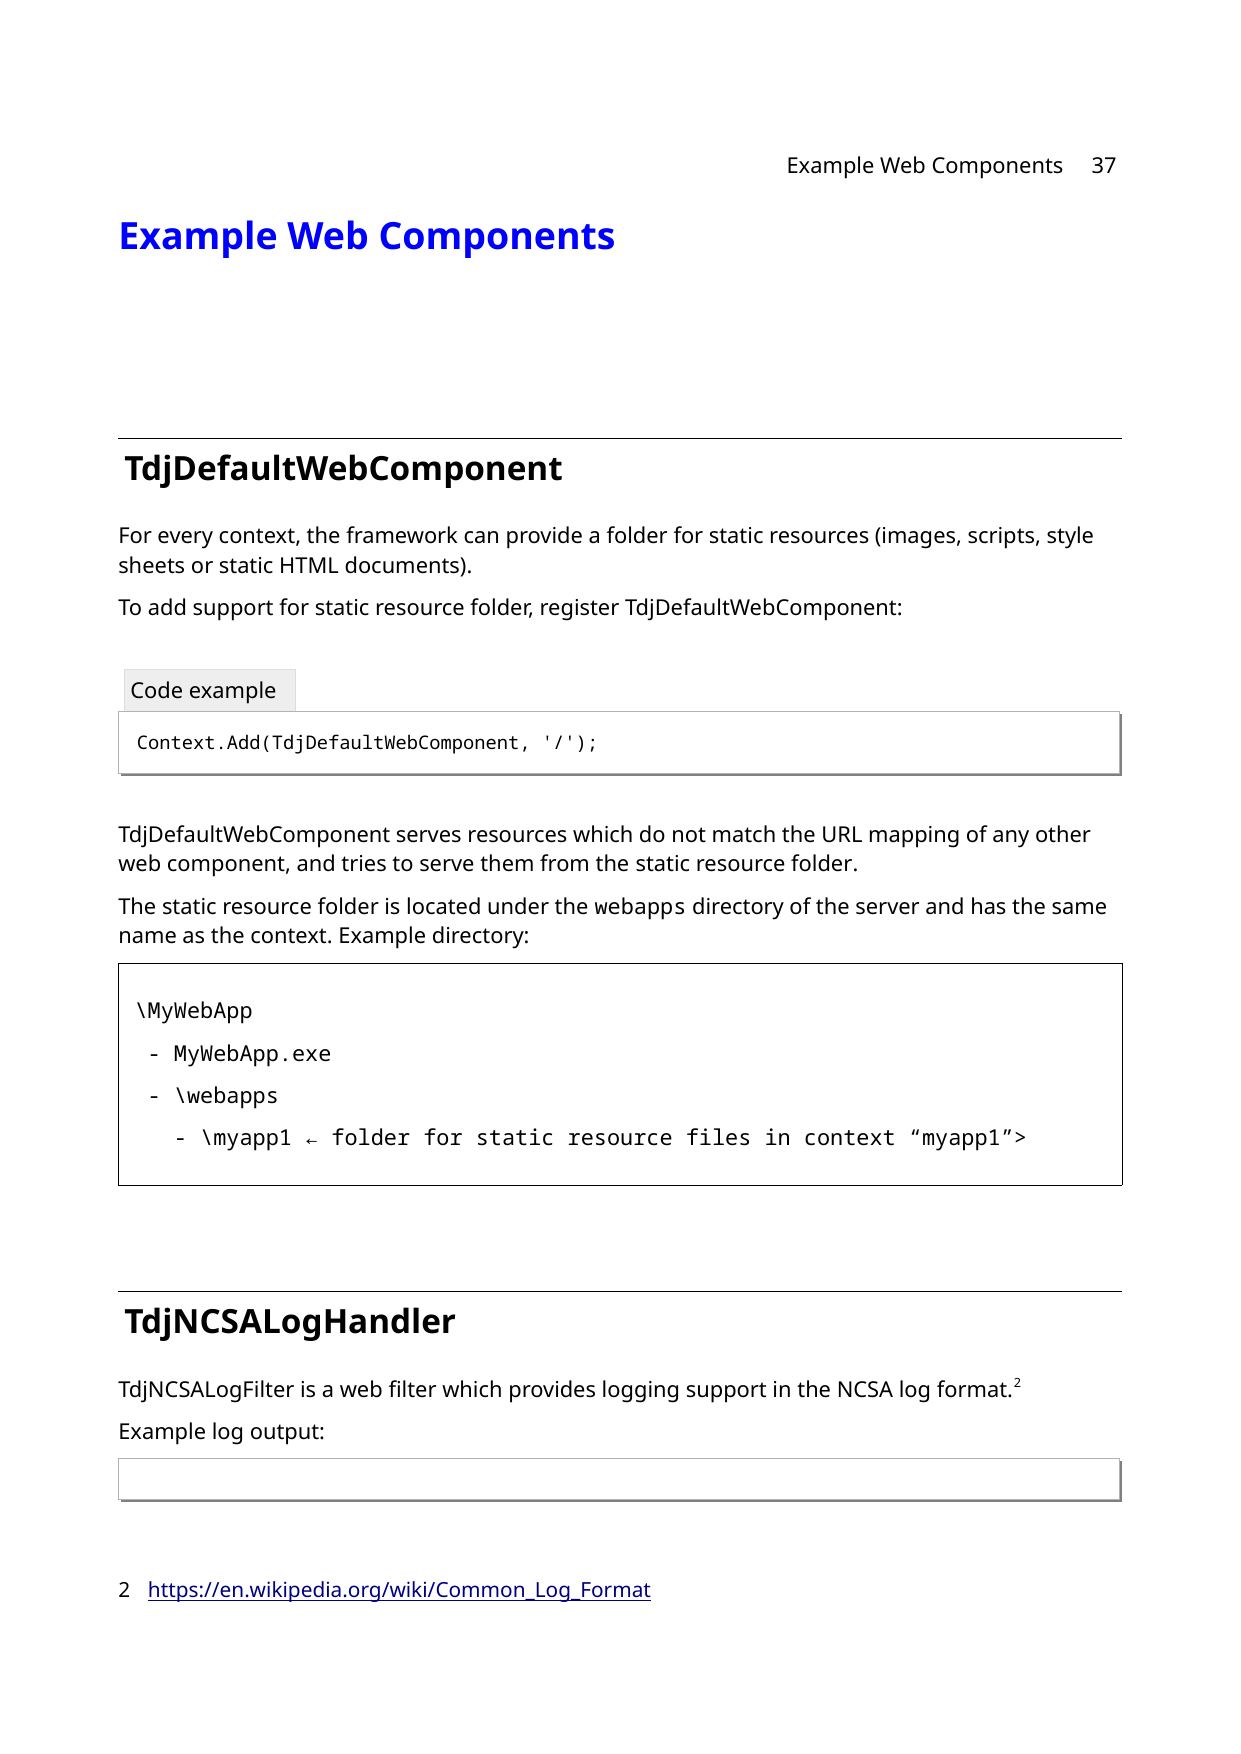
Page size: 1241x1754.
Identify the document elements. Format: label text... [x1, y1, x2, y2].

text Example log output: [118, 1416, 1122, 1446]
subtitle Example Web Components [118, 209, 1122, 260]
text https://en.wikipedia.org/wiki/Common_Log_Format [118, 1576, 1122, 1604]
text Context.Add(TdjDefaultWebComponent, '/'); [119, 712, 1119, 773]
text - \myapp1 ← folder for static resource files in context “myapp1”> [119, 1119, 1122, 1185]
text TdjDefaultWebComponent serves resources which do not match the URL mapping of any other web component, and tries to serve them from the static resource folder. [118, 818, 1122, 878]
text TdjNCSALogFilter is a web filter which provides logging support in the NCSA log format. [118, 1374, 1122, 1403]
subtitle TdjNCSALogHandler [118, 1292, 1122, 1349]
text - MyWebApp.exe [119, 1035, 1122, 1068]
text The static resource folder is located under the webapps directory of the server and has the same name as the context. Example directory: [118, 891, 1122, 950]
text For every context, the framework can provide a folder for static resources (images, scripts, style sheets or static HTML documents). [118, 520, 1122, 579]
text Code example [125, 670, 295, 711]
text \MyWebApp [119, 964, 1122, 1025]
subtitle TdjDefaultWebComponent [118, 439, 1122, 496]
text To add support for static resource folder, register TdjDefaultWebComponent: [118, 592, 1122, 622]
text - \webapps [119, 1077, 1122, 1110]
